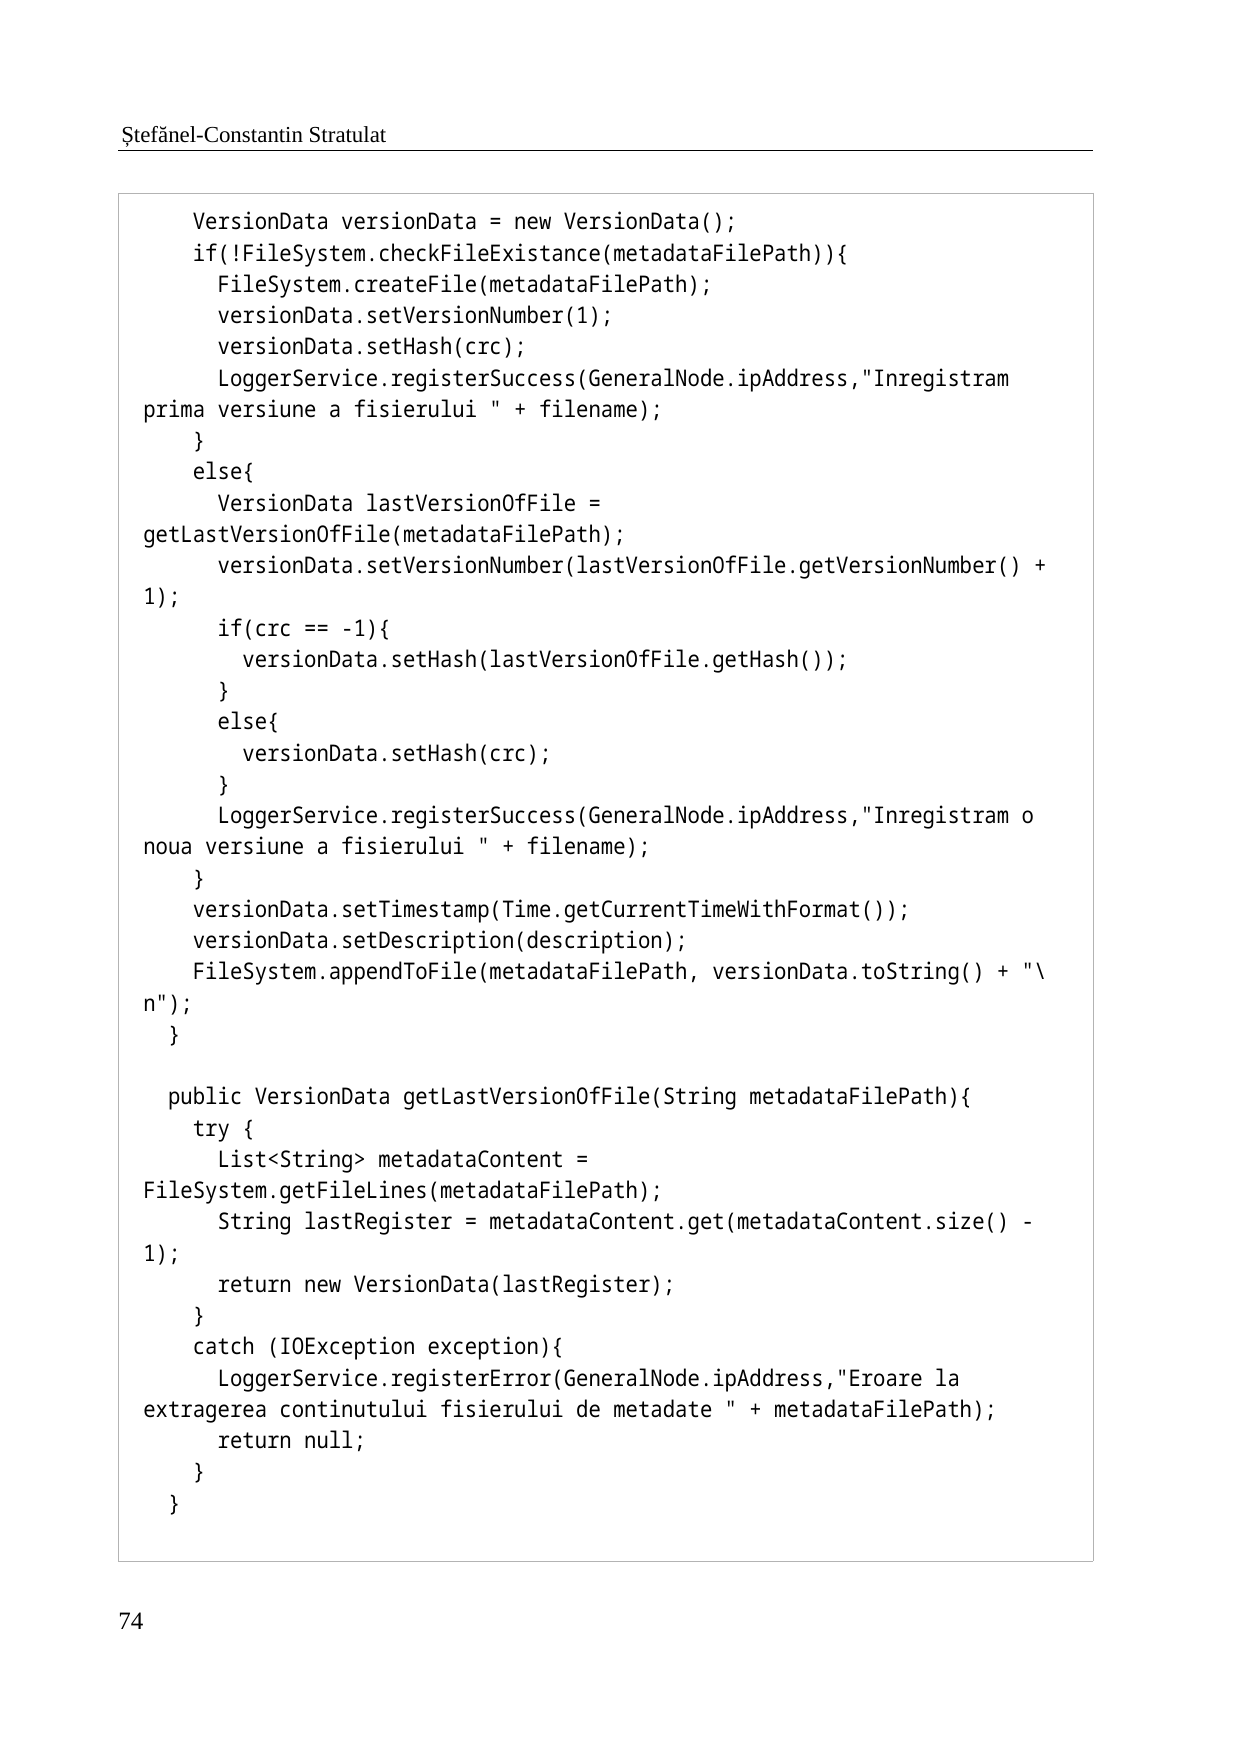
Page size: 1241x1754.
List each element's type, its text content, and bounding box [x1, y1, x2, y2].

text VersionData versionData = new VersionData(); [119, 194, 1093, 224]
text if(!FileSystem.checkFileExistance(metadataFilePath)){ [119, 224, 1093, 255]
text } [119, 661, 1093, 693]
text return new VersionData(lastRegister); [119, 1255, 1093, 1286]
text } [119, 849, 1093, 880]
text versionData.setHash(crc); [119, 724, 1093, 755]
text versionData.setDescription(description); [119, 911, 1093, 943]
text versionData.setVersionNumber(1); [119, 286, 1093, 318]
text LoggerService.registerSuccess(GeneralNode.ipAddress,"Inregistram prima versiune a fisierului " + filename); [119, 349, 1093, 411]
text VersionData lastVersionOfFile = getLastVersionOfFile(metadataFilePath); [119, 474, 1093, 536]
text versionData.setHash(crc); [119, 318, 1093, 349]
text } [119, 1286, 1093, 1318]
text List<String> metadataContent = FileSystem.getFileLines(metadataFilePath); [119, 1130, 1093, 1193]
text } [119, 1005, 1093, 1049]
text } [119, 755, 1093, 786]
text } [119, 1443, 1093, 1474]
text } [119, 411, 1093, 443]
text LoggerService.registerSuccess(GeneralNode.ipAddress,"Inregistram o noua versiune a fisierului " + filename); [119, 786, 1093, 849]
text return null; [119, 1411, 1093, 1443]
text catch (IOException exception){ [119, 1318, 1093, 1349]
text else{ [119, 693, 1093, 724]
text try { [119, 1099, 1093, 1130]
text String lastRegister = metadataContent.get(metadataContent.size() - 1); [119, 1193, 1093, 1255]
text if(crc == -1){ [119, 599, 1093, 630]
text FileSystem.createFile(metadataFilePath); [119, 255, 1093, 286]
text FileSystem.appendToFile(metadataFilePath, versionData.toString() + "\n"); [119, 943, 1093, 1005]
text versionData.setTimestamp(Time.getCurrentTimeWithFormat()); [119, 880, 1093, 911]
text public VersionData getLastVersionOfFile(String metadataFilePath){ [119, 1068, 1093, 1099]
text LoggerService.registerError(GeneralNode.ipAddress,"Eroare la extragerea continutului fisierului de metadate " + metadataFilePath); [119, 1349, 1093, 1411]
text else{ [119, 443, 1093, 474]
text versionData.setHash(lastVersionOfFile.getHash()); [119, 630, 1093, 661]
text versionData.setVersionNumber(lastVersionOfFile.getVersionNumber() + 1); [119, 536, 1093, 599]
text } [119, 1474, 1093, 1518]
